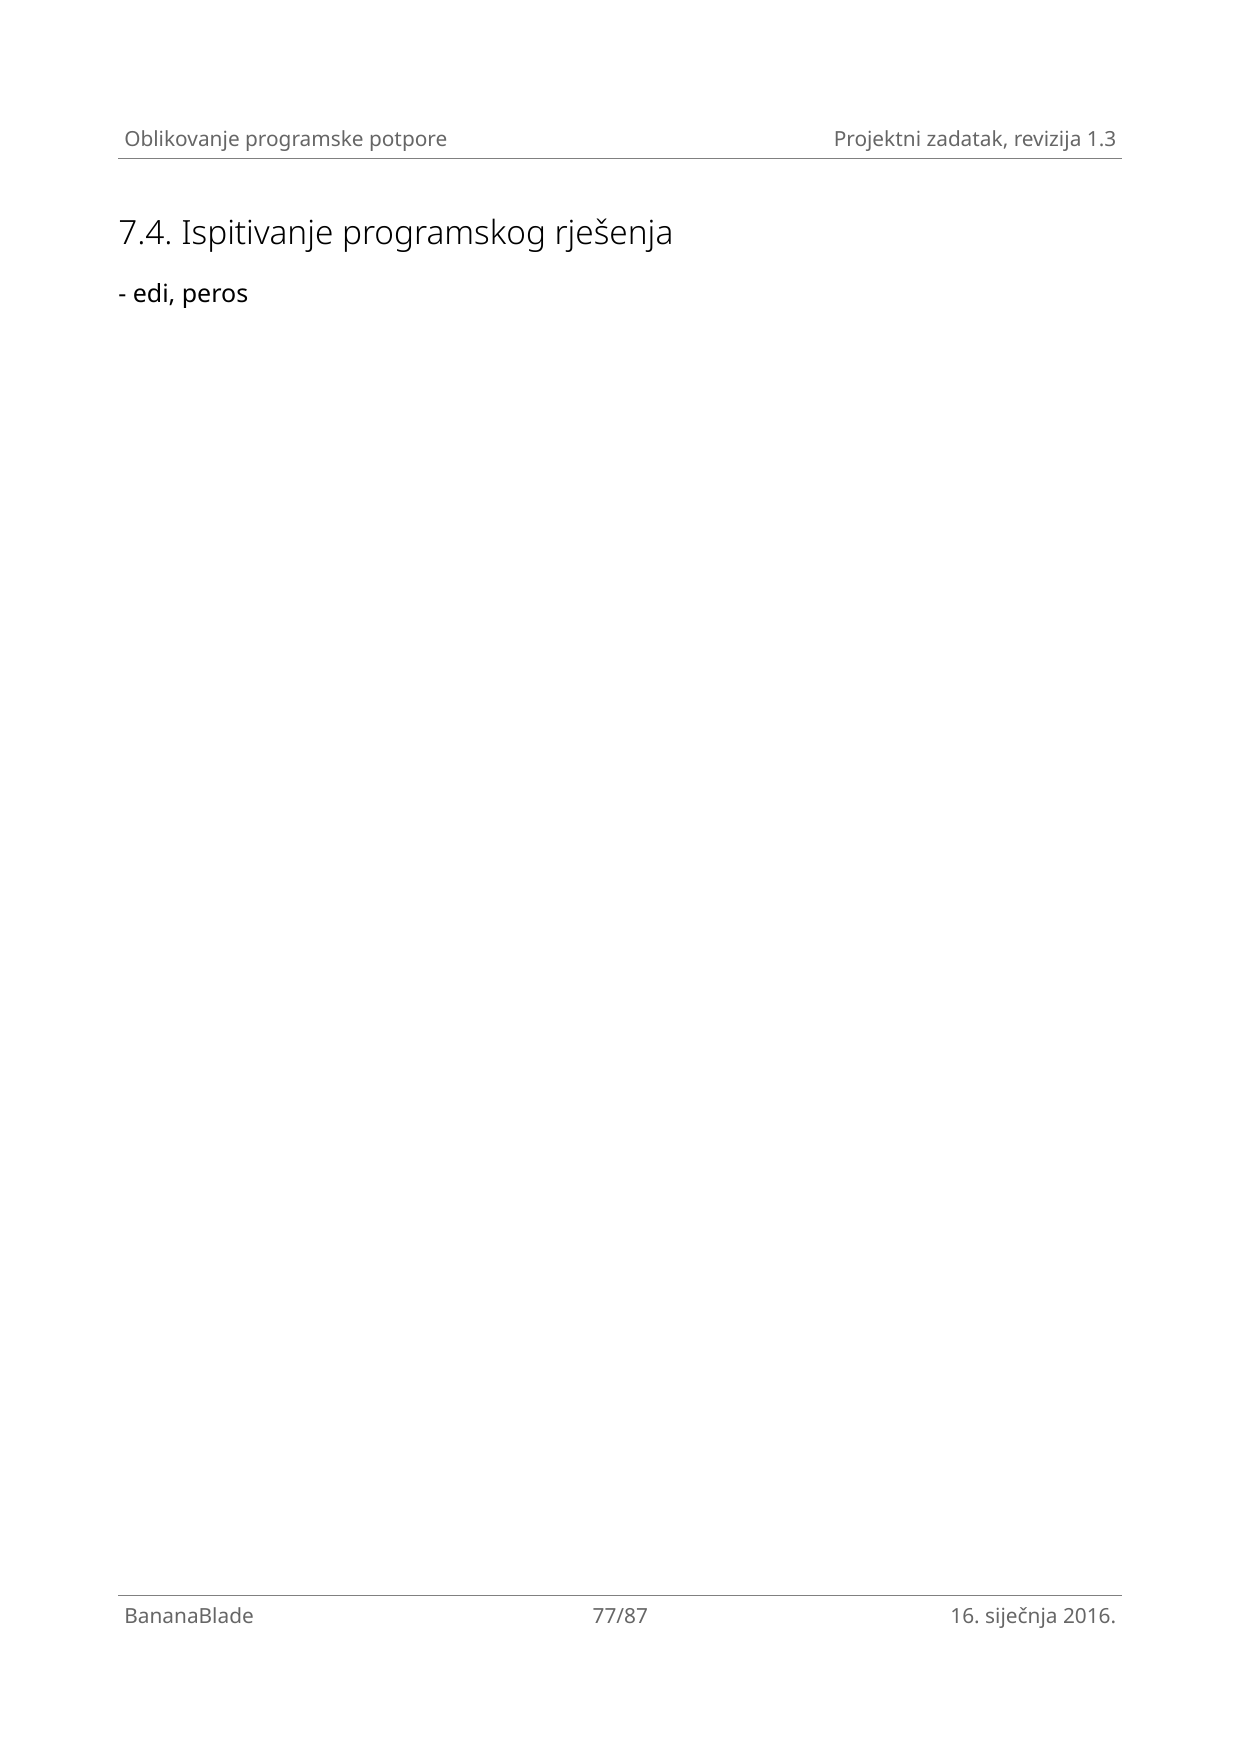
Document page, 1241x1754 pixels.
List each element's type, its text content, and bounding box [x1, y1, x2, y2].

text - edi, peros [118, 276, 1122, 310]
subtitle 7.4. Ispitivanje programskog rješenja [118, 209, 1122, 254]
